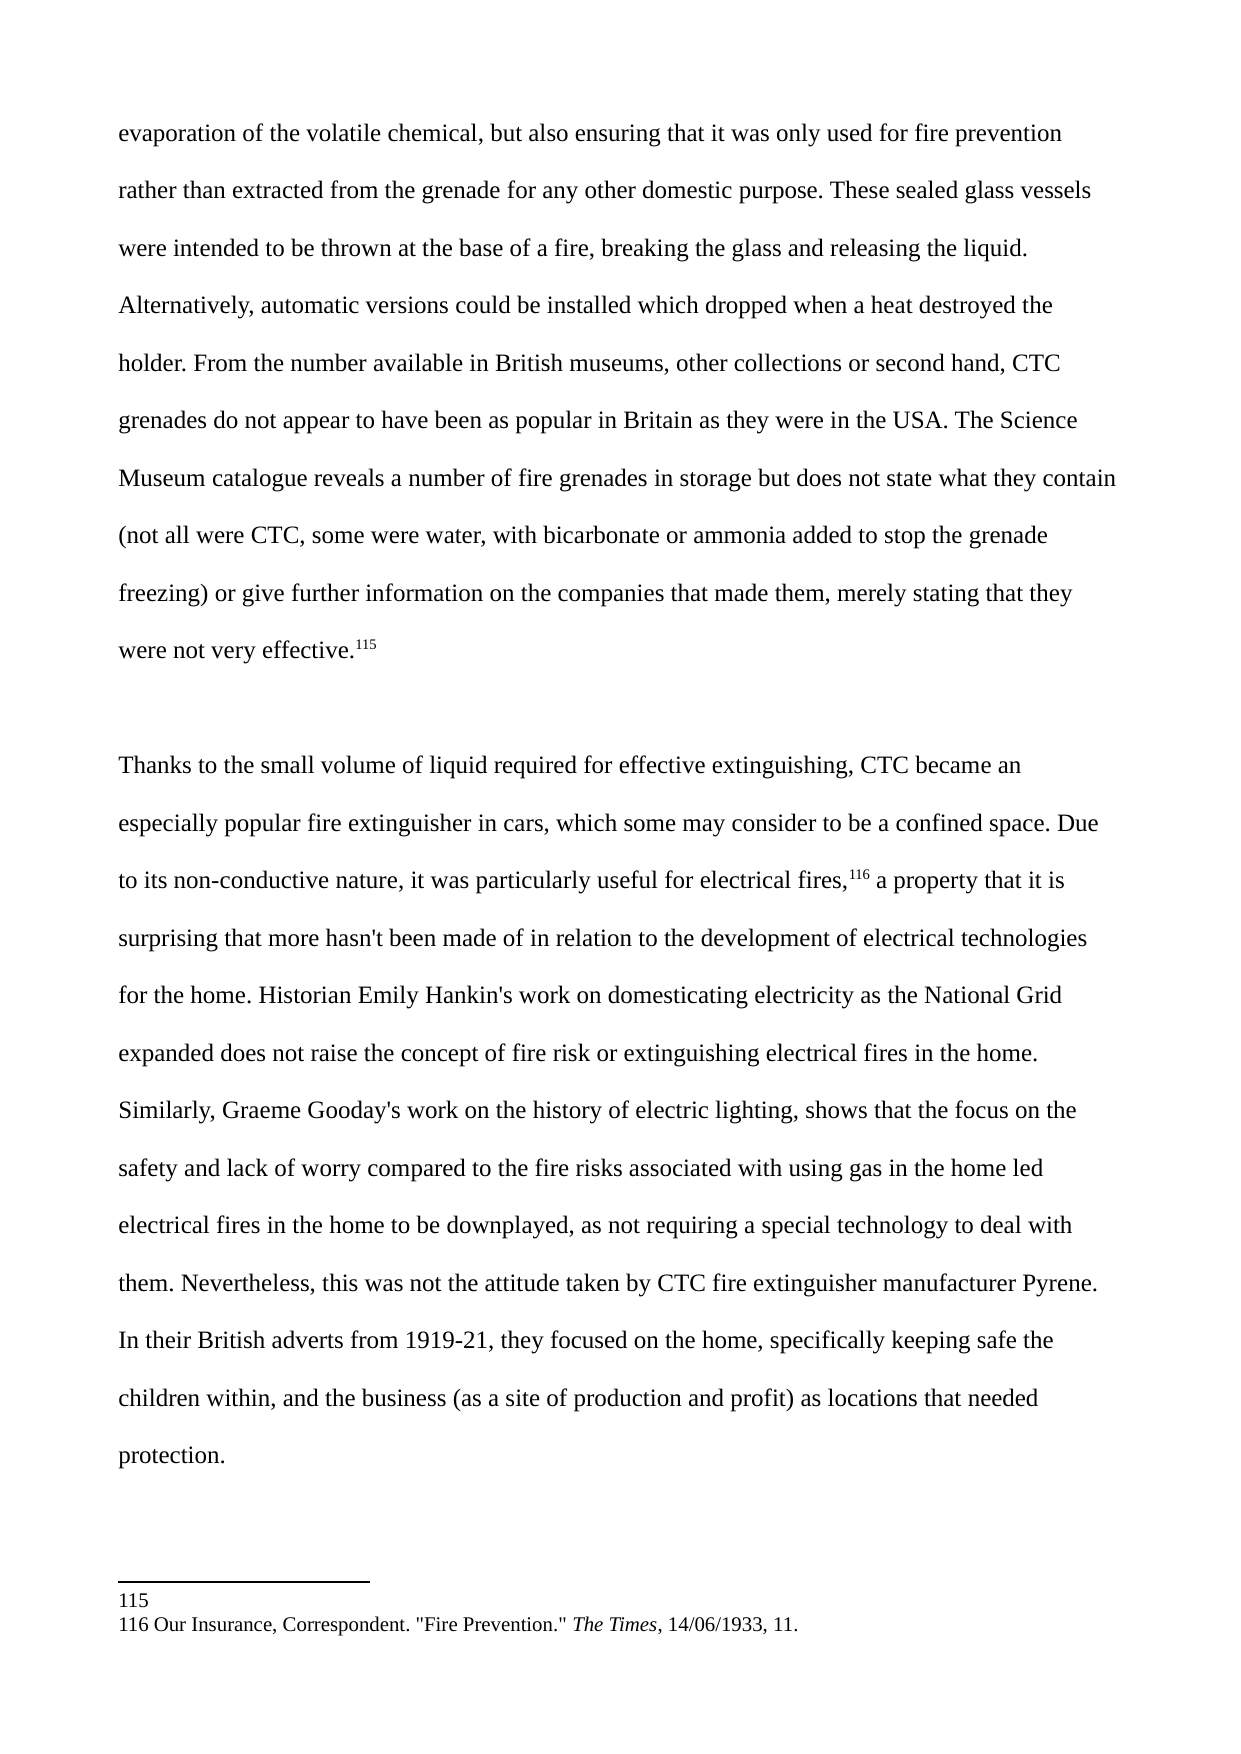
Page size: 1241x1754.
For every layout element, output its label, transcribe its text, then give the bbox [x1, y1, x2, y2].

text evaporation of the volatile chemical, but also ensuring that it was only used for fire prevention rather than extracted from the grenade for any other domestic purpose. These sealed glass vessels were intended to be thrown at the base of a fire, breaking the glass and releasing the liquid. Alternatively, automatic versions could be installed which dropped when a heat destroyed the holder. From the number available in British museums, other collections or second hand, CTC grenades do not appear to have been as popular in Britain as they were in the USA. The Science Museum catalogue reveals a number of fire grenades in storage but does not state what they contain (not all were CTC, some were water, with bicarbonate or ammonia added to stop the grenade freezing) or give further information on the companies that made them, merely stating that they were not very effective. [118, 118, 1122, 664]
text Thanks to the small volume of liquid required for effective extinguishing, CTC became an especially popular fire extinguisher in cars, which some may consider to be a confined space. Due to its non-conductive nature, it was particularly useful for electrical fires, a property that it is surprising that more hasn't been made of in relation to the development of electrical technologies for the home. Historian Emily Hankin's work on domesticating electricity as the National Grid expanded does not raise the concept of fire risk or extinguishing electrical fires in the home. Similarly, Graeme Gooday's work on the history of electric lighting, shows that the focus on the safety and lack of worry compared to the fire risks associated with using gas in the home led electrical fires in the home to be downplayed, as not requiring a special technology to deal with them. Nevertheless, this was not the attitude taken by CTC fire extinguisher manufacturer Pyrene. In their British adverts from 1919-21, they focused on the home, specifically keeping safe the children within, and the business (as a site of production and profit) as locations that needed protection. [118, 751, 1122, 1469]
text Our Insurance, Correspondent. "Fire Prevention." The Times, 14/06/1933, 11. [118, 1612, 1122, 1636]
